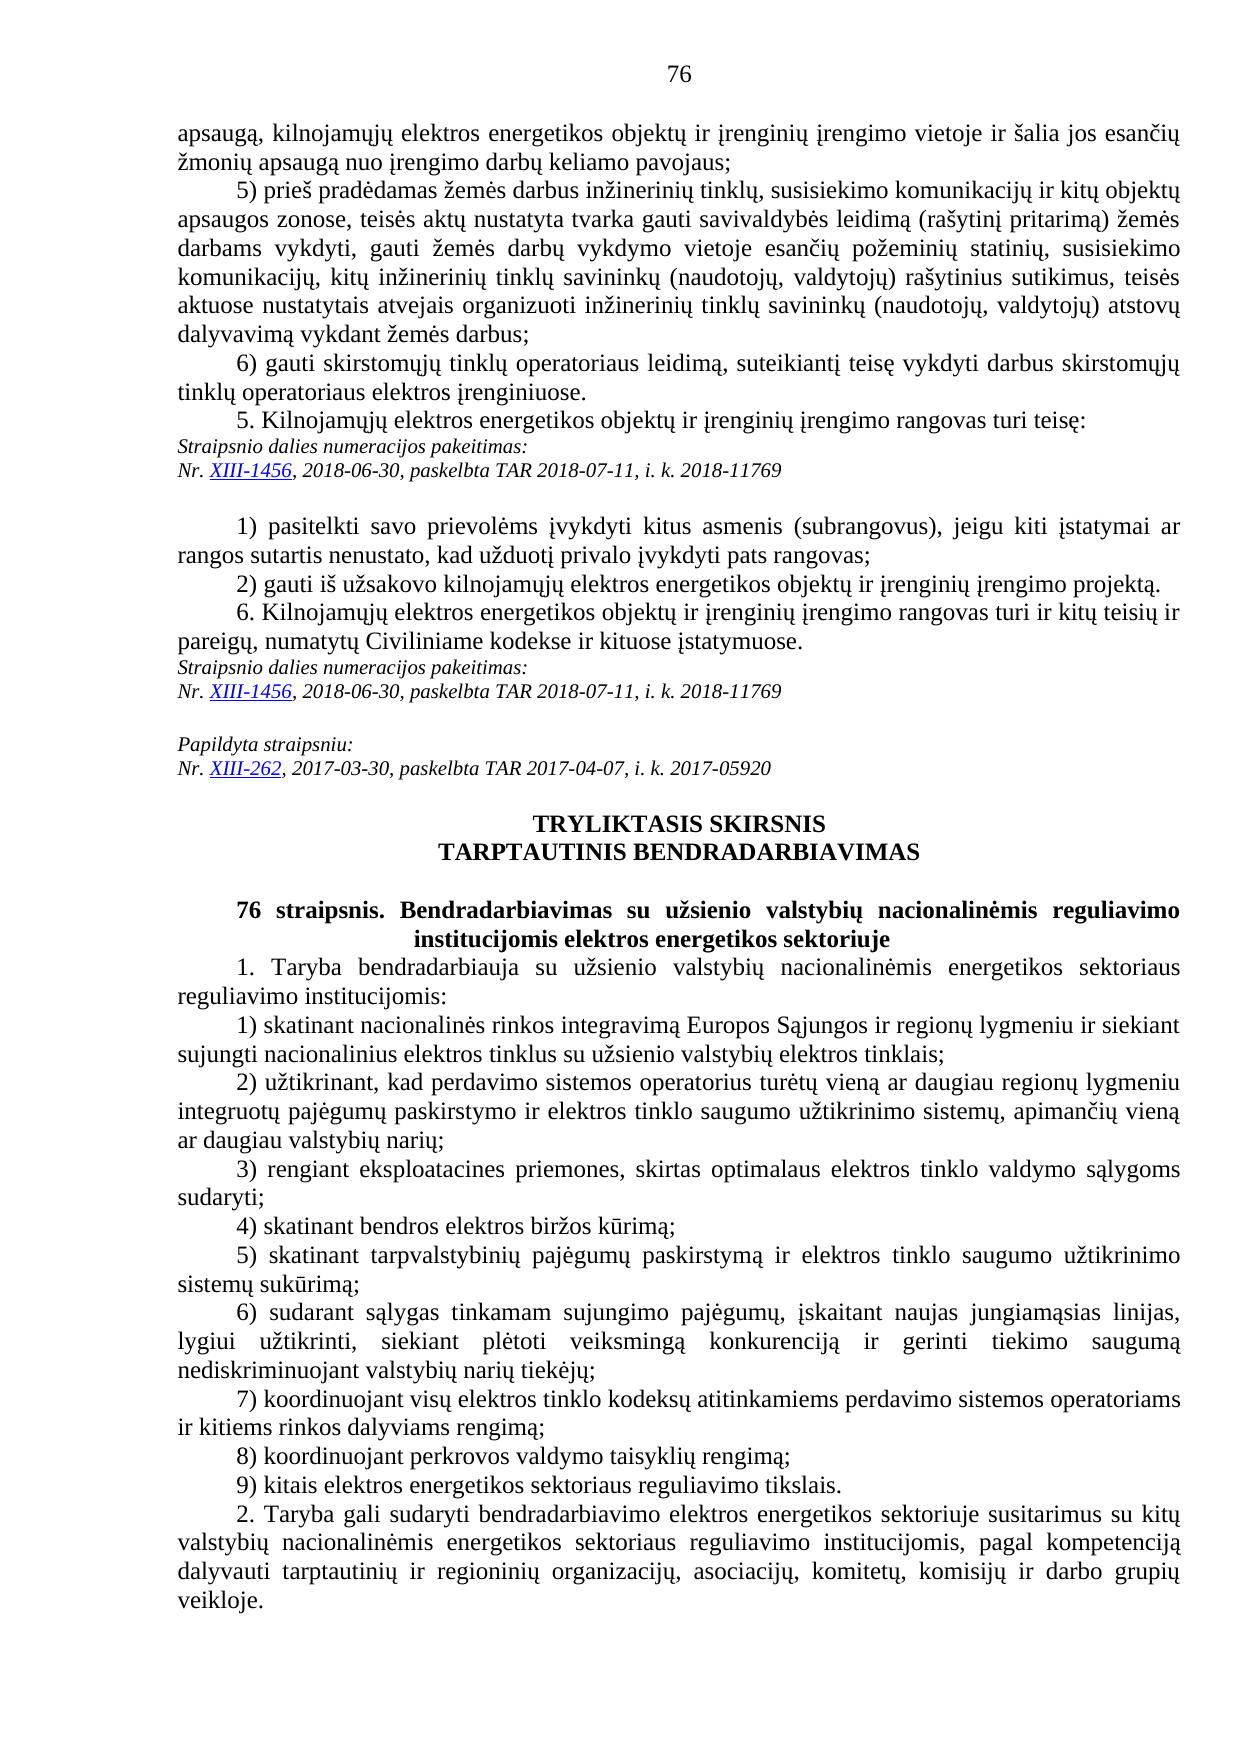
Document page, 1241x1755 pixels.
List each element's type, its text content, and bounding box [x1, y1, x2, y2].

text 4) skatinant bendros elektros biržos kūrimą; [177, 1211, 1181, 1240]
text 1) skatinant nacionalinės rinkos integravimą Europos Sąjungos ir regionų lygmeniu ir siekiant sujungti nacionalinius elektros tinklus su užsienio valstybių elektros tinklais; [177, 1010, 1181, 1067]
text 5. Kilnojamųjų elektros energetikos objektų ir įrenginių įrengimo rangovas turi teisę: [177, 406, 1181, 434]
text TARPTAUTINIS BENDRADARBIAVIMAS [177, 837, 1181, 866]
text 9) kitais elektros energetikos sektoriaus reguliavimo tikslais. [177, 1470, 1181, 1499]
text 1) pasitelkti savo prievolėms įvykdyti kitus asmenis (subrangovus), jeigu kiti įstatymai ar rangos sutartis nenustato, kad užduotį privalo įvykdyti pats rangovas; [177, 511, 1181, 569]
text Nr. XIII-1456, 2018-06-30, paskelbta TAR 2018-07-11, i. k. 2018-11769 [177, 458, 1181, 482]
text Straipsnio dalies numeracijos pakeitimas: [177, 655, 1181, 679]
text Straipsnio dalies numeracijos pakeitimas: [177, 434, 1181, 458]
text apsaugą, kilnojamųjų elektros energetikos objektų ir įrenginių įrengimo vietoje ir šalia jos esančių žmonių apsaugą nuo įrengimo darbų keliamo pavojaus; [177, 118, 1181, 176]
text 8) koordinuojant perkrovos valdymo taisyklių rengimą; [177, 1441, 1181, 1470]
text 7) koordinuojant visų elektros tinklo kodeksų atitinkamiems perdavimo sistemos operatoriams ir kitiems rinkos dalyviams rengimą; [177, 1384, 1181, 1441]
text 2) užtikrinant, kad perdavimo sistemos operatorius turėtų vieną ar daugiau regionų lygmeniu integruotų pajėgumų paskirstymo ir elektros tinklo saugumo užtikrinimo sistemų, apimančių vieną ar daugiau valstybių narių; [177, 1067, 1181, 1154]
text 5) prieš pradėdamas žemės darbus inžinerinių tinklų, susisiekimo komunikacijų ir kitų objektų apsaugos zonose, teisės aktų nustatyta tvarka gauti savivaldybės leidimą (rašytinį pritarimą) žemės darbams vykdyti, gauti žemės darbų vykdymo vietoje esančių požeminių statinių, susisiekimo komunikacijų, kitų inžinerinių tinklų savininkų (naudotojų, valdytojų) rašytinius sutikimus, teisės aktuose nustatytais atvejais organizuoti inžinerinių tinklų savininkų (naudotojų, valdytojų) atstovų dalyvavimą vykdant žemės darbus; [177, 176, 1181, 348]
text Papildyta straipsniu: [177, 732, 1181, 756]
text 3) rengiant eksploatacines priemones, skirtas optimalaus elektros tinklo valdymo sąlygoms sudaryti; [177, 1154, 1181, 1211]
text 2. Taryba gali sudaryti bendradarbiavimo elektros energetikos sektoriuje susitarimus su kitų valstybių nacionalinėmis energetikos sektoriaus reguliavimo institucijomis, pagal kompetenciją dalyvauti tarptautinių ir regioninių organizacijų, asociacijų, komitetų, komisijų ir darbo grupių veikloje. [177, 1499, 1181, 1614]
text 5) skatinant tarpvalstybinių pajėgumų paskirstymą ir elektros tinklo saugumo užtikrinimo sistemų sukūrimą; [177, 1240, 1181, 1297]
text Nr. XIII-1456, 2018-06-30, paskelbta TAR 2018-07-11, i. k. 2018-11769 [177, 679, 1181, 703]
text 76 straipsnis. Bendradarbiavimas su užsienio valstybių nacionalinėmis reguliavimo institucijomis elektros energetikos sektoriuje [236, 895, 1181, 952]
text 1. Taryba bendradarbiauja su užsienio valstybių nacionalinėmis energetikos sektoriaus reguliavimo institucijomis: [177, 952, 1181, 1010]
text 2) gauti iš užsakovo kilnojamųjų elektros energetikos objektų ir įrenginių įrengimo projektą. [177, 569, 1181, 597]
text TRYLIKTASIS SKIRSNIS [177, 809, 1181, 837]
text 6) gauti skirstomųjų tinklų operatoriaus leidimą, suteikiantį teisę vykdyti darbus skirstomųjų tinklų operatoriaus elektros įrenginiuose. [177, 348, 1181, 406]
text 6. Kilnojamųjų elektros energetikos objektų ir įrenginių įrengimo rangovas turi ir kitų teisių ir pareigų, numatytų Civiliniame kodekse ir kituose įstatymuose. [177, 597, 1181, 655]
text 6) sudarant sąlygas tinkamam sujungimo pajėgumų, įskaitant naujas jungiamąsias linijas, lygiui užtikrinti, siekiant plėtoti veiksmingą konkurenciją ir gerinti tiekimo saugumą nediskriminuojant valstybių narių tiekėjų; [177, 1297, 1181, 1384]
text Nr. XIII-262, 2017-03-30, paskelbta TAR 2017-04-07, i. k. 2017-05920 [177, 756, 1181, 780]
